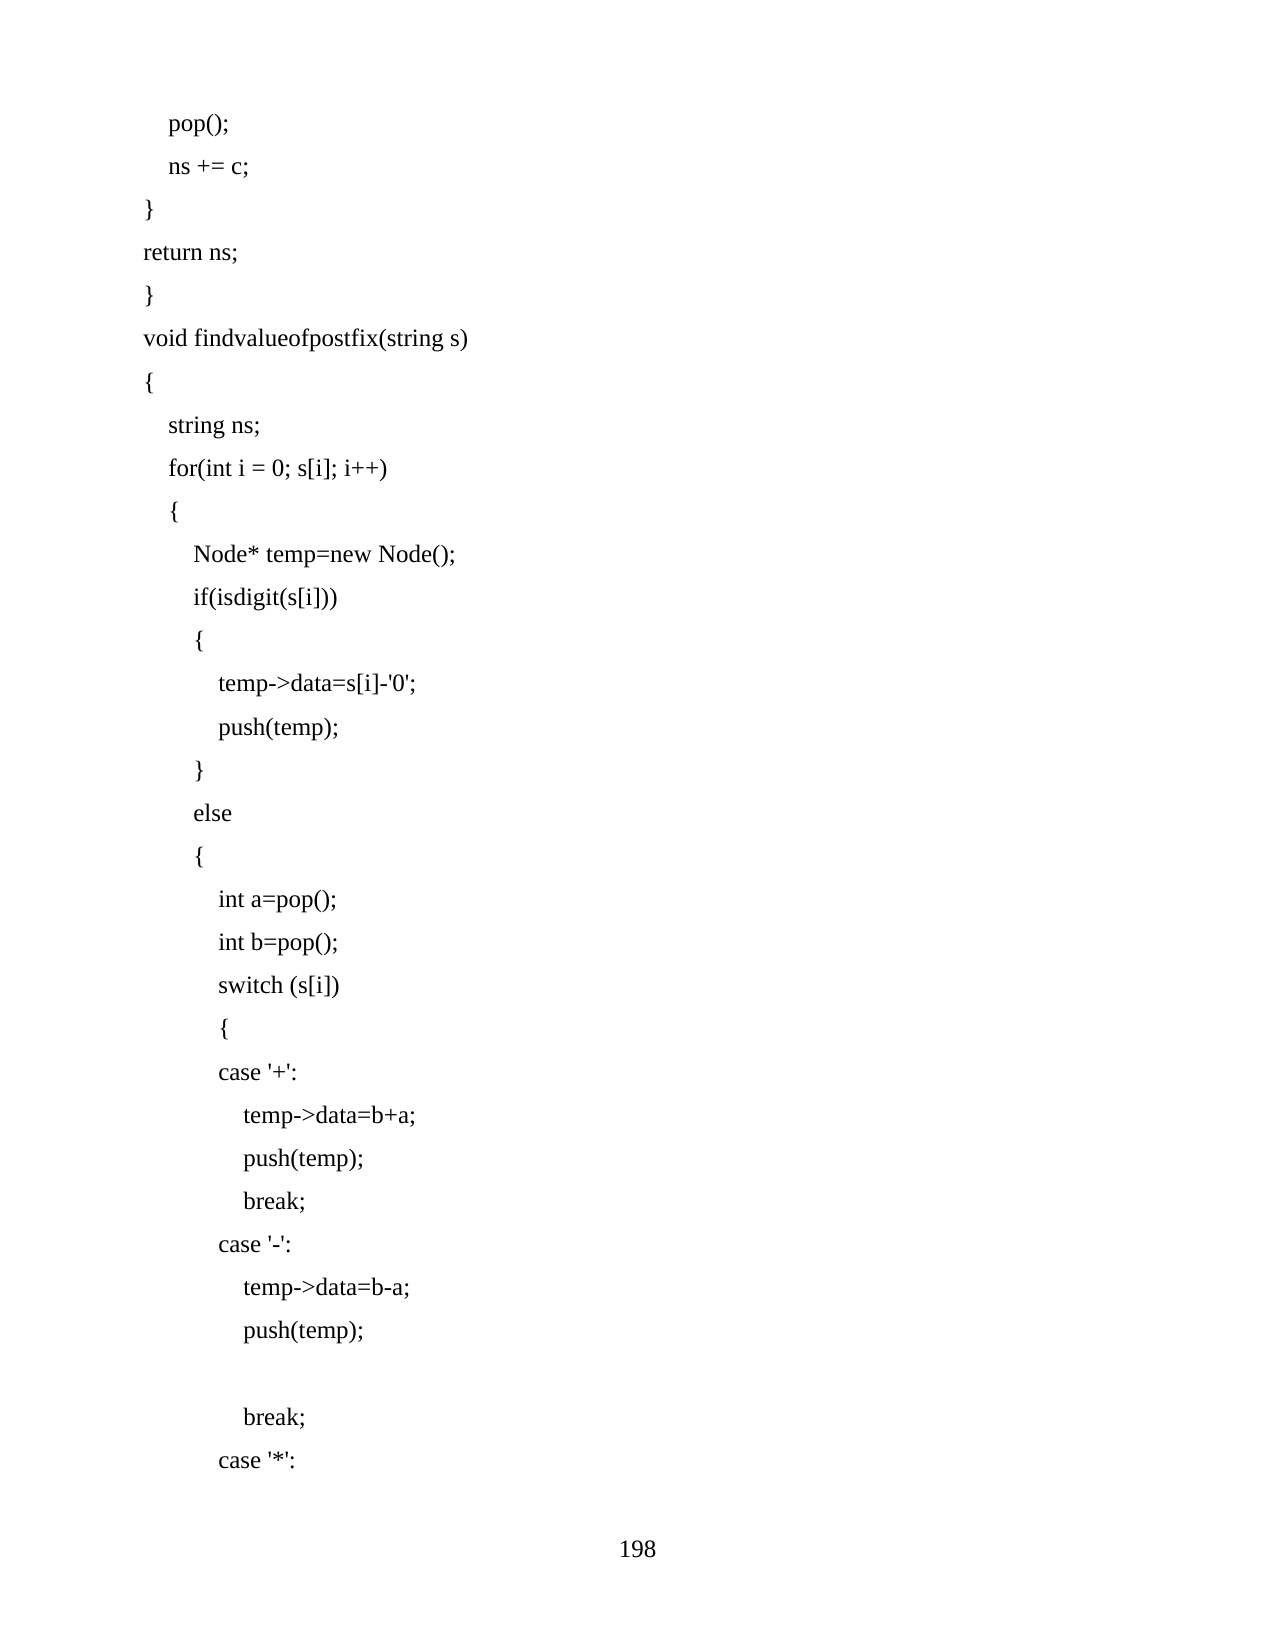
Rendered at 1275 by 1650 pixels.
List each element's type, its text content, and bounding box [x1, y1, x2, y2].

text } [118, 755, 1157, 783]
text temp->data=b+a; [118, 1100, 1157, 1128]
text case '-': [118, 1229, 1157, 1258]
text Node* temp=new Node(); [118, 539, 1157, 568]
text switch (s[i]) [118, 970, 1157, 999]
text } [118, 280, 1157, 309]
text ns += c; [118, 151, 1157, 180]
text int b=pop(); [118, 927, 1157, 956]
text if(isdigit(s[i])) [118, 582, 1157, 611]
text { [118, 1013, 1157, 1042]
text { [118, 496, 1157, 525]
text temp->data=b-a; [118, 1272, 1157, 1301]
text case '*': [118, 1445, 1157, 1473]
text case '+': [118, 1057, 1157, 1085]
text pop(); [118, 108, 1157, 137]
text push(temp); [118, 1315, 1157, 1344]
text { [118, 367, 1157, 395]
text push(temp); [118, 1143, 1157, 1172]
text string ns; [118, 410, 1157, 438]
text temp->data=s[i]-'0'; [118, 668, 1157, 697]
text break; [118, 1186, 1157, 1215]
text } [118, 194, 1157, 223]
text push(temp); [118, 712, 1157, 740]
text for(int i = 0; s[i]; i++) [118, 453, 1157, 482]
text { [118, 841, 1157, 870]
text { [118, 625, 1157, 654]
text void findvalueofpostfix(string s) [118, 323, 1157, 352]
text break; [118, 1402, 1157, 1430]
text return ns; [118, 237, 1157, 266]
text else [118, 798, 1157, 827]
text int a=pop(); [118, 884, 1157, 913]
